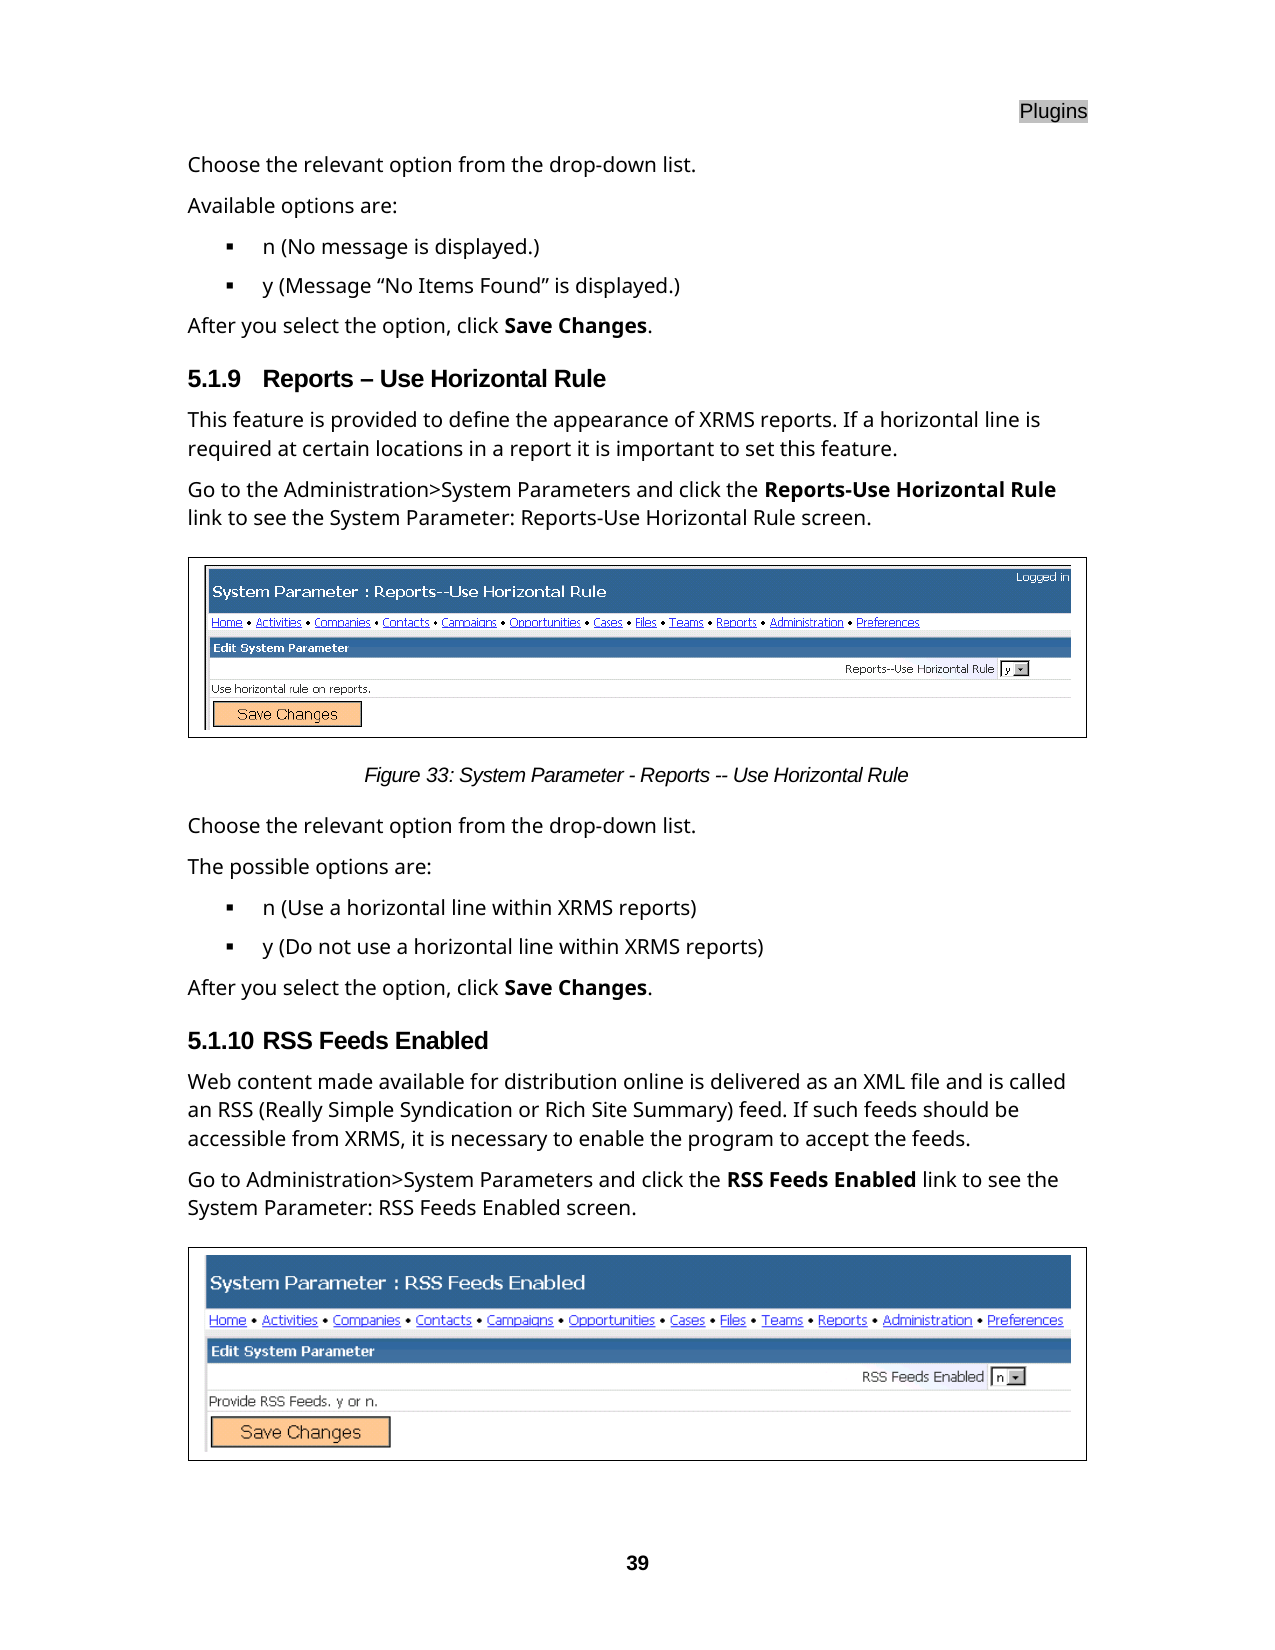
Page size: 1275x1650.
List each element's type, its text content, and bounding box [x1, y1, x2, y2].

list n (Use a horizontal line within XRMS reports) [225, 893, 1087, 922]
subtitle Reports – Use Horizontal Rule [187, 365, 1087, 393]
text After you select the option, click Save Changes. [187, 312, 1087, 340]
subtitle RSS Feeds Enabled [187, 1027, 1087, 1054]
list n (No message is displayed.) [225, 232, 1087, 260]
list y (Message “No Items Found” is displayed.) [225, 271, 1087, 299]
text Choose the relevant option from the drop-down list. [187, 812, 1087, 840]
text Web content made available for distribution online is delivered as an XML file and is called an RSS (Really Simple Syndication or Rich Site Summary) feed. If such feeds should be accessible from XRMS, it is necessary to enable the program to accept the feeds. [187, 1067, 1087, 1152]
picture [204, 565, 1071, 730]
text This feature is provided to define the appearance of XRMS reports. If a horizontal line is required at certain locations in a report it is important to set this feature. [187, 406, 1087, 462]
text Choose the relevant option from the drop-down list. [187, 150, 1087, 178]
text Go to the Administration>System Parameters and click the Reports-Use Horizontal Rule link to see the System Parameter: Reports-Use Horizontal Rule screen. [187, 475, 1087, 532]
text Figure 33: System Parameter - Reports -- Use Horizontal Rule [187, 763, 1087, 787]
text After you select the option, click Save Changes. [187, 973, 1087, 1002]
picture [204, 1255, 1071, 1452]
list y (Do not use a horizontal line within XRMS reports) [225, 932, 1087, 961]
text The possible options are: [187, 852, 1087, 881]
text Available options are: [187, 191, 1087, 219]
text Go to Administration>System Parameters and click the RSS Feeds Enabled link to see the System Parameter: RSS Feeds Enabled screen. [187, 1165, 1087, 1222]
